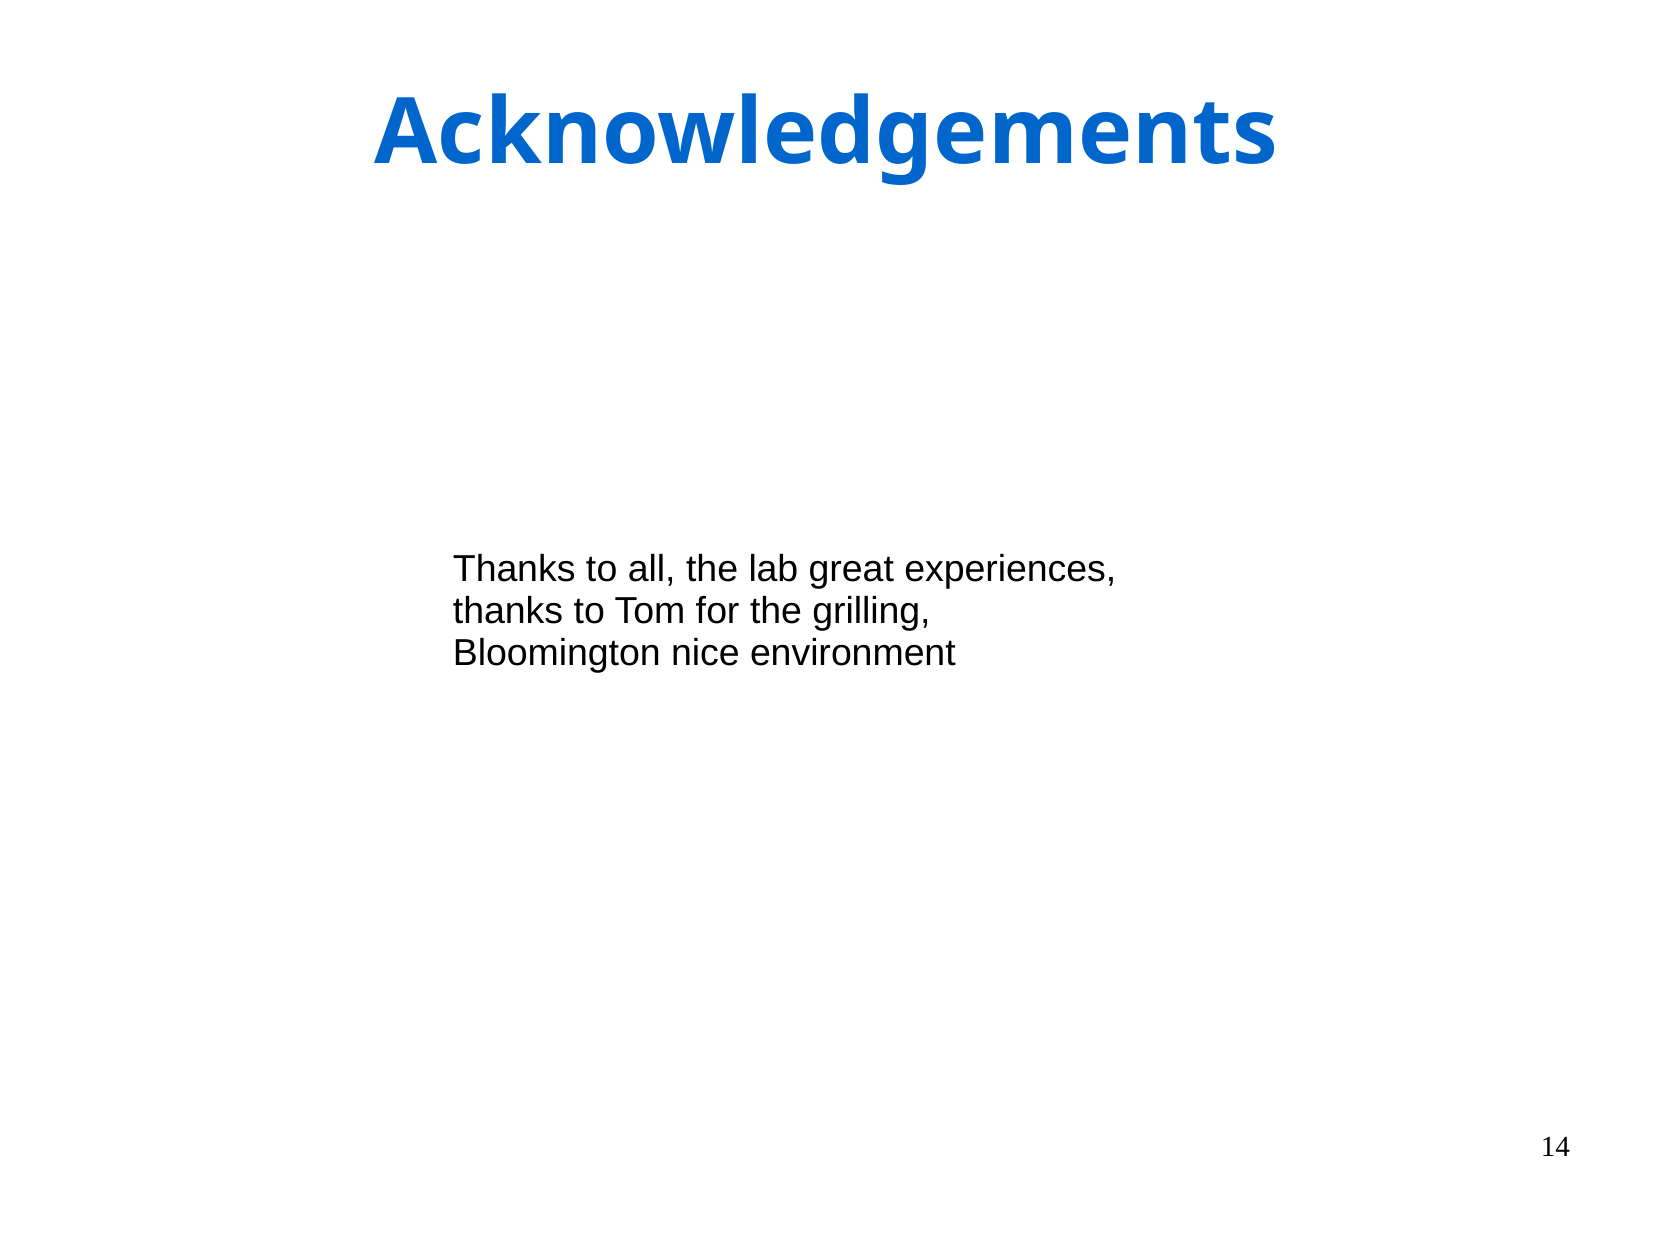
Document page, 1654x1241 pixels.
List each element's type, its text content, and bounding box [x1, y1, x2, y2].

text_box Thanks to all, the lab great experiences, thanks to Tom for the grilling, Bloomington nice environment [438, 540, 1204, 681]
text_box [885, 495, 1602, 622]
text_box Acknowledgements [156, 57, 1497, 176]
